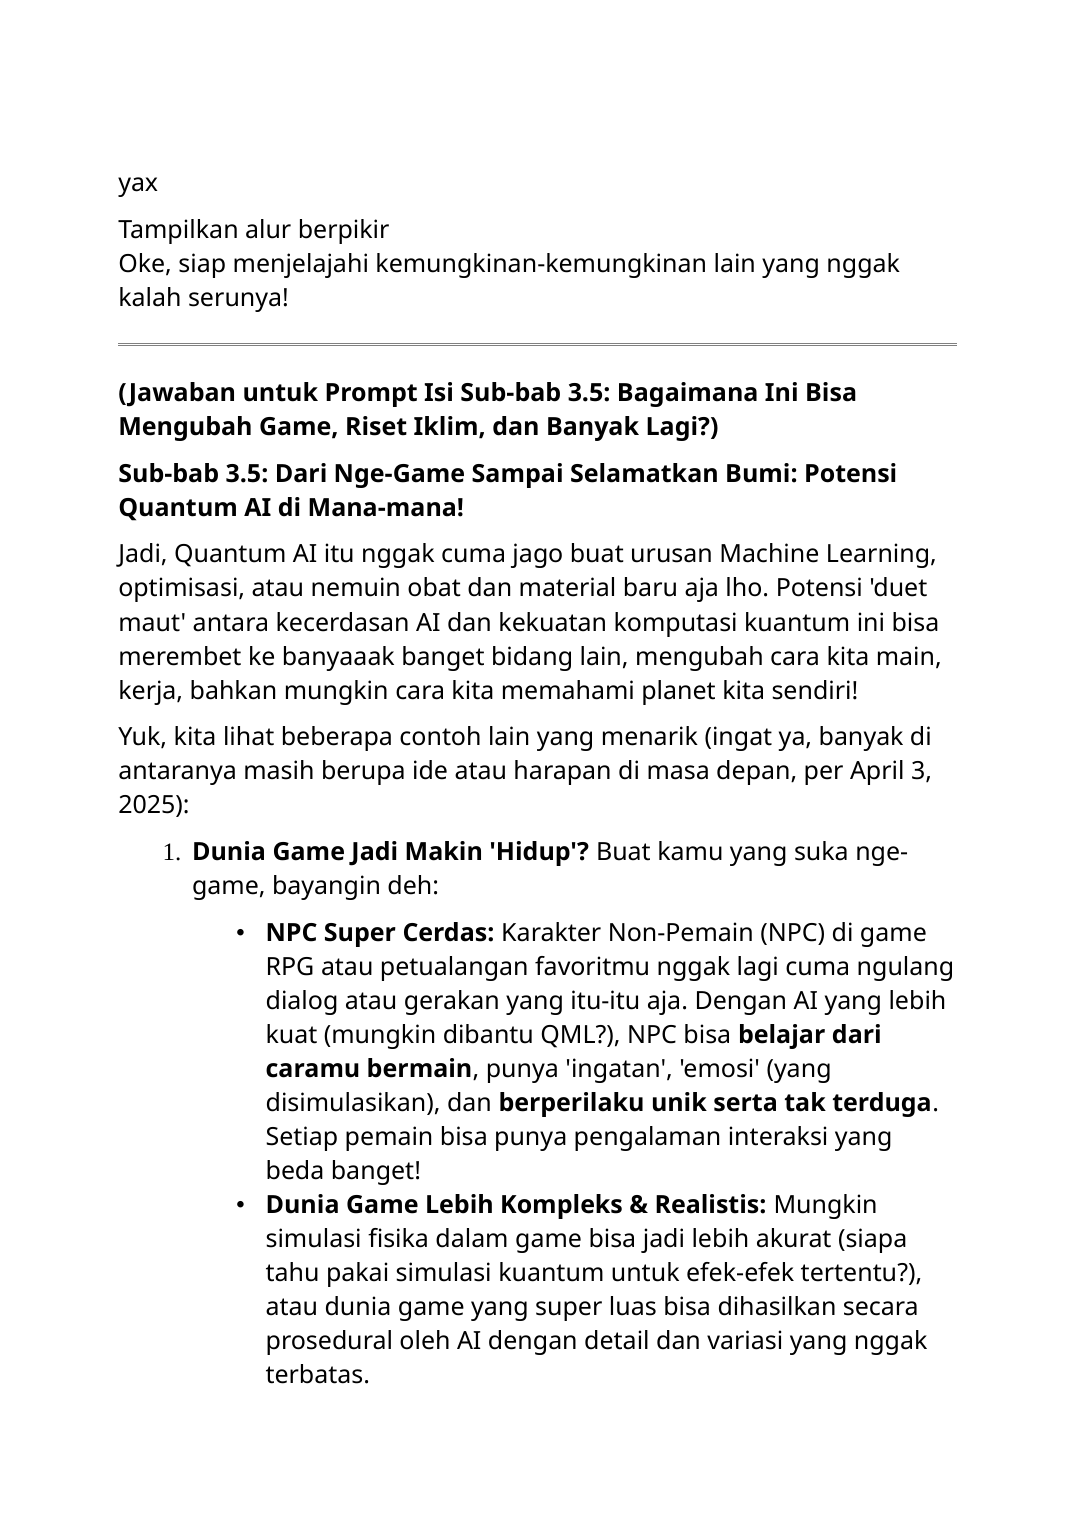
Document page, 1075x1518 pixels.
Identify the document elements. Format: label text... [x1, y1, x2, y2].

text Sub-bab 3.5: Dari Nge-Game Sampai Selamatkan Bumi: Potensi Quantum AI di Mana-mana! [118, 455, 957, 523]
text Jadi, Quantum AI itu nggak cuma jago buat urusan Machine Learning, optimisasi, atau nemuin obat dan material baru aja lho. Potensi 'duet maut' antara kecerdasan AI dan kekuatan komputasi kuantum ini bisa merembet ke banyaaak banget bidang lain, mengubah cara kita main, kerja, bahkan mungkin cara kita memahami planet kita sendiri! [118, 536, 957, 706]
text Oke, siap menjelajahi kemungkinan-kemungkinan lain yang nggak kalah serunya! [118, 245, 957, 313]
list Dunia Game Lebih Kompleks & Realistis: Mungkin simulasi fisika dalam game bisa jadi lebih akurat (siapa tahu pakai simulasi kuantum untuk efek-efek tertentu?), atau dunia game yang super luas bisa dihasilkan secara prosedural oleh AI dengan detail dan variasi yang nggak terbatas. [236, 1187, 957, 1391]
list NPC Super Cerdas: Karakter Non-Pemain (NPC) di game RPG atau petualangan favoritmu nggak lagi cuma ngulang dialog atau gerakan yang itu-itu aja. Dengan AI yang lebih kuat (mungkin dibantu QML?), NPC bisa belajar dari caramu bermain, punya 'ingatan', 'emosi' (yang disimulasikan), dan berperilaku unik serta tak terduga. Setiap pemain bisa punya pengalaman interaksi yang beda banget! [236, 914, 957, 1187]
text (Jawaban untuk Prompt Isi Sub-bab 3.5: Bagaimana Ini Bisa Mengubah Game, Riset Iklim, dan Banyak Lagi?) [118, 375, 957, 443]
list Dunia Game Jadi Makin 'Hidup'? Buat kamu yang suka nge-game, bayangin deh: [162, 833, 957, 902]
text Tampilkan alur berpikir [118, 211, 957, 245]
text yax [118, 165, 957, 199]
text Yuk, kita lihat beberapa contoh lain yang menarik (ingat ya, banyak di antaranya masih berupa ide atau harapan di masa depan, per April 3, 2025): [118, 719, 957, 821]
